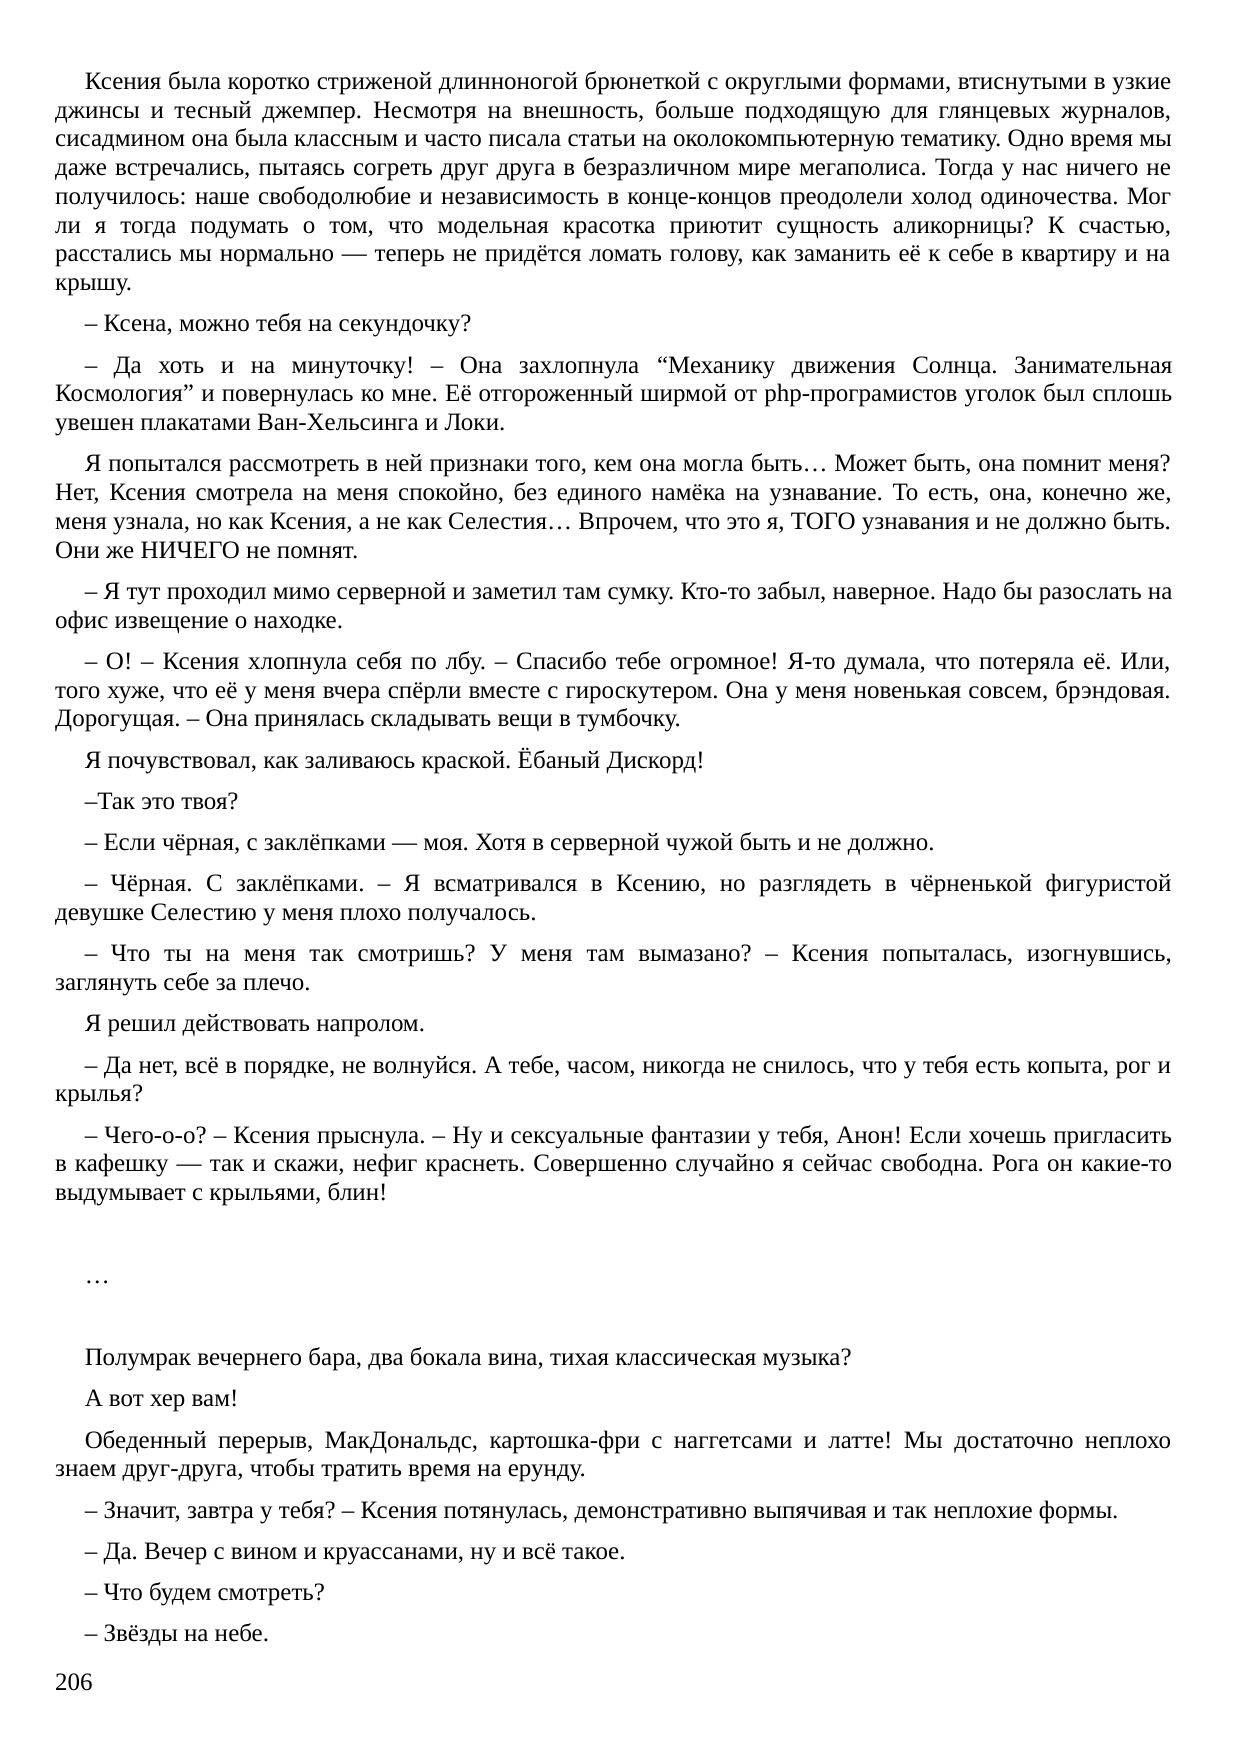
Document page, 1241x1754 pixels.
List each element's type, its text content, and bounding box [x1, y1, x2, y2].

text – Я тут проходил мимо серверной и заметил там сумку. Кто-то забыл, наверное. Надо бы разослать на офис извещение о находке. [55, 576, 1173, 633]
text – Чего-о-о? – Ксения прыснула. – Ну и сексуальные фантазии у тебя, Анон! Если хочешь пригласить в кафешку — так и скажи, нефиг краснеть. Совершенно случайно я сейчас свободна. Рога он какие-то выдумывает с крыльями, блин! [55, 1120, 1173, 1206]
text А вот хер вам! [55, 1383, 1173, 1412]
text – Чёрная. С заклёпками. – Я всматривался в Ксению, но разглядеть в чёрненькой фигуристой девушке Селестию у меня плохо получалось. [55, 868, 1173, 926]
text Я решил действовать напролом. [55, 1008, 1173, 1037]
text – Что ты на меня так смотришь? У меня там вымазано? – Ксения попыталась, изогнувшись, заглянуть себе за плечо. [55, 938, 1173, 996]
text Я почувствовал, как заливаюсь краской. Ёбаный Дискорд! [55, 745, 1173, 773]
text – Да. Вечер с вином и круассанами, ну и всё такое. [55, 1536, 1173, 1565]
text Ксения была коротко стриженой длинноногой брюнеткой с округлыми формами, втиснутыми в узкие джинсы и тесный джемпер. Несмотря на внешность, больше подходящую для глянцевых журналов, сисадмином она была классным и часто писала статьи на околокомпьютерную тематику. Одно время мы даже встречались, пытаясь согреть друг друга в безразличном мире мегаполиса. Тогда у нас ничего не получилось: наше свободолюбие и независимость в конце-концов преодолели холод одиночества. Мог ли я тогда подумать о том, что модельная красотка приютит сущность аликорницы? К счастью, расстались мы нормально — теперь не придётся ломать голову, как заманить её к себе в квартиру и на крышу. [55, 66, 1173, 296]
text – Звёзды на небе. [55, 1618, 1173, 1647]
text Полумрак вечернего бара, два бокала вина, тихая классическая музыка? [55, 1342, 1173, 1371]
text – О! – Ксения хлопнула себя по лбу. – Спасибо тебе огромное! Я-то думала, что потеряла её. Или, того хуже, что её у меня вчера спёрли вместе с гироскутером. Она у меня новенькая совсем, брэндовая. Дорогущая. – Она принялась складывать вещи в тумбочку. [55, 646, 1173, 732]
text – Ксена, можно тебя на секундочку? [55, 308, 1173, 337]
text – Если чёрная, с заклёпками — моя. Хотя в серверной чужой быть и не должно. [55, 827, 1173, 856]
text – Да нет, всё в порядке, не волнуйся. А тебе, часом, никогда не снилось, что у тебя есть копыта, рог и крылья? [55, 1050, 1173, 1107]
text –Так это твоя? [55, 786, 1173, 815]
text – Что будем смотреть? [55, 1577, 1173, 1606]
text … [55, 1260, 1173, 1288]
text – Да хоть и на минуточку! – Она захлопнула “Механику движения Солнца. Занимательная Космология” и повернулась ко мне. Её отгороженный ширмой от php-програмистов уголок был сплошь увешен плакатами Ван-Хельсинга и Локи. [55, 350, 1173, 436]
text – Значит, завтра у тебя? – Ксения потянулась, демонстративно выпячивая и так неплохие формы. [55, 1495, 1173, 1523]
text Я попытался рассмотреть в ней признаки того, кем она могла быть… Может быть, она помнит меня? Нет, Ксения смотрела на меня спокойно, без единого намёка на узнавание. То есть, она, конечно же, меня узнала, но как Ксения, а не как Селестия… Впрочем, что это я, ТОГО узнавания и не должно быть. Они же НИЧЕГО не помнят. [55, 448, 1173, 563]
text Обеденный перерыв, МакДональдс, картошка-фри с наггетсами и латте! Мы достаточно неплохо знаем друг-друга, чтобы тратить время на ерунду. [55, 1425, 1173, 1482]
